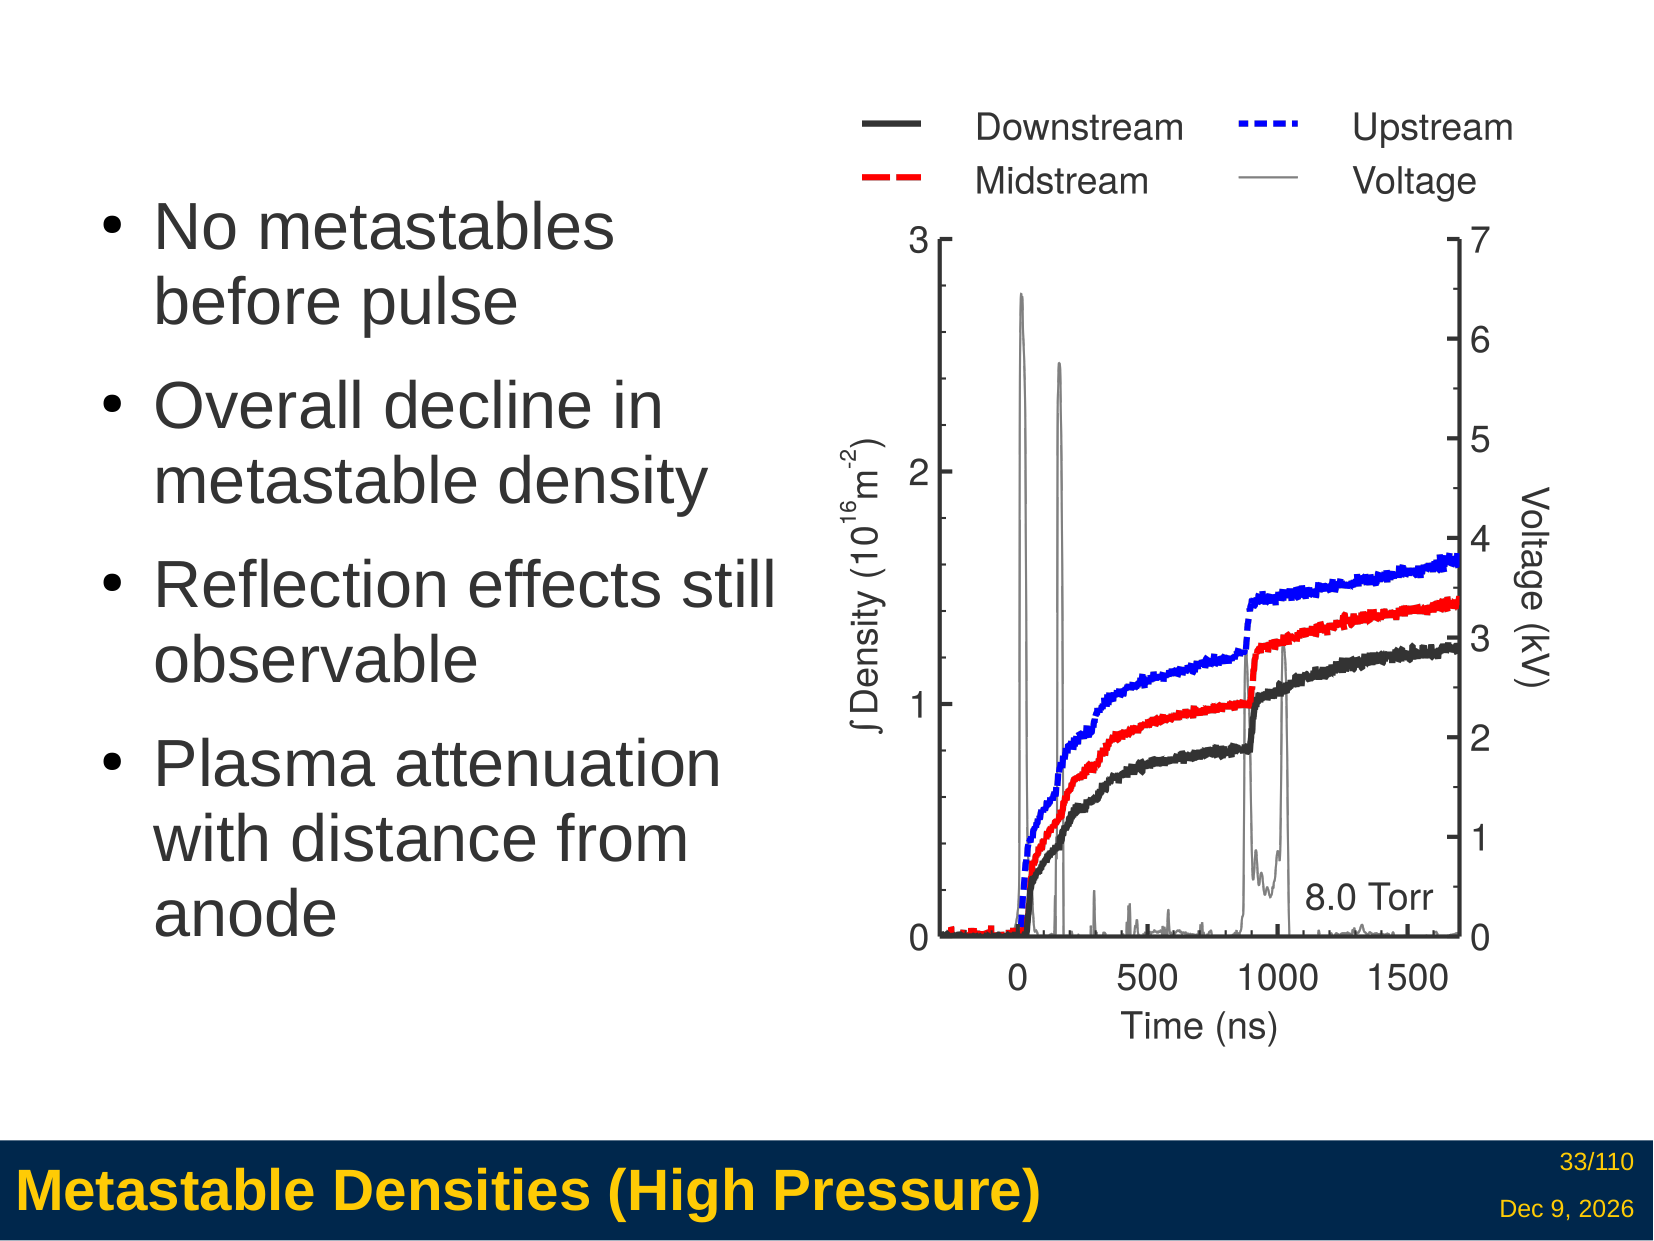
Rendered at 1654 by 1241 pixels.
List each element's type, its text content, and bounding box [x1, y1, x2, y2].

list No metastables before pulse Overall decline in metastable density Reflection effects still observable Plasma attenuation with distance from anode [82, 75, 809, 1066]
title Metastable Densities (High Pressure) [14, 1140, 1380, 1241]
picture [827, 104, 1572, 1050]
